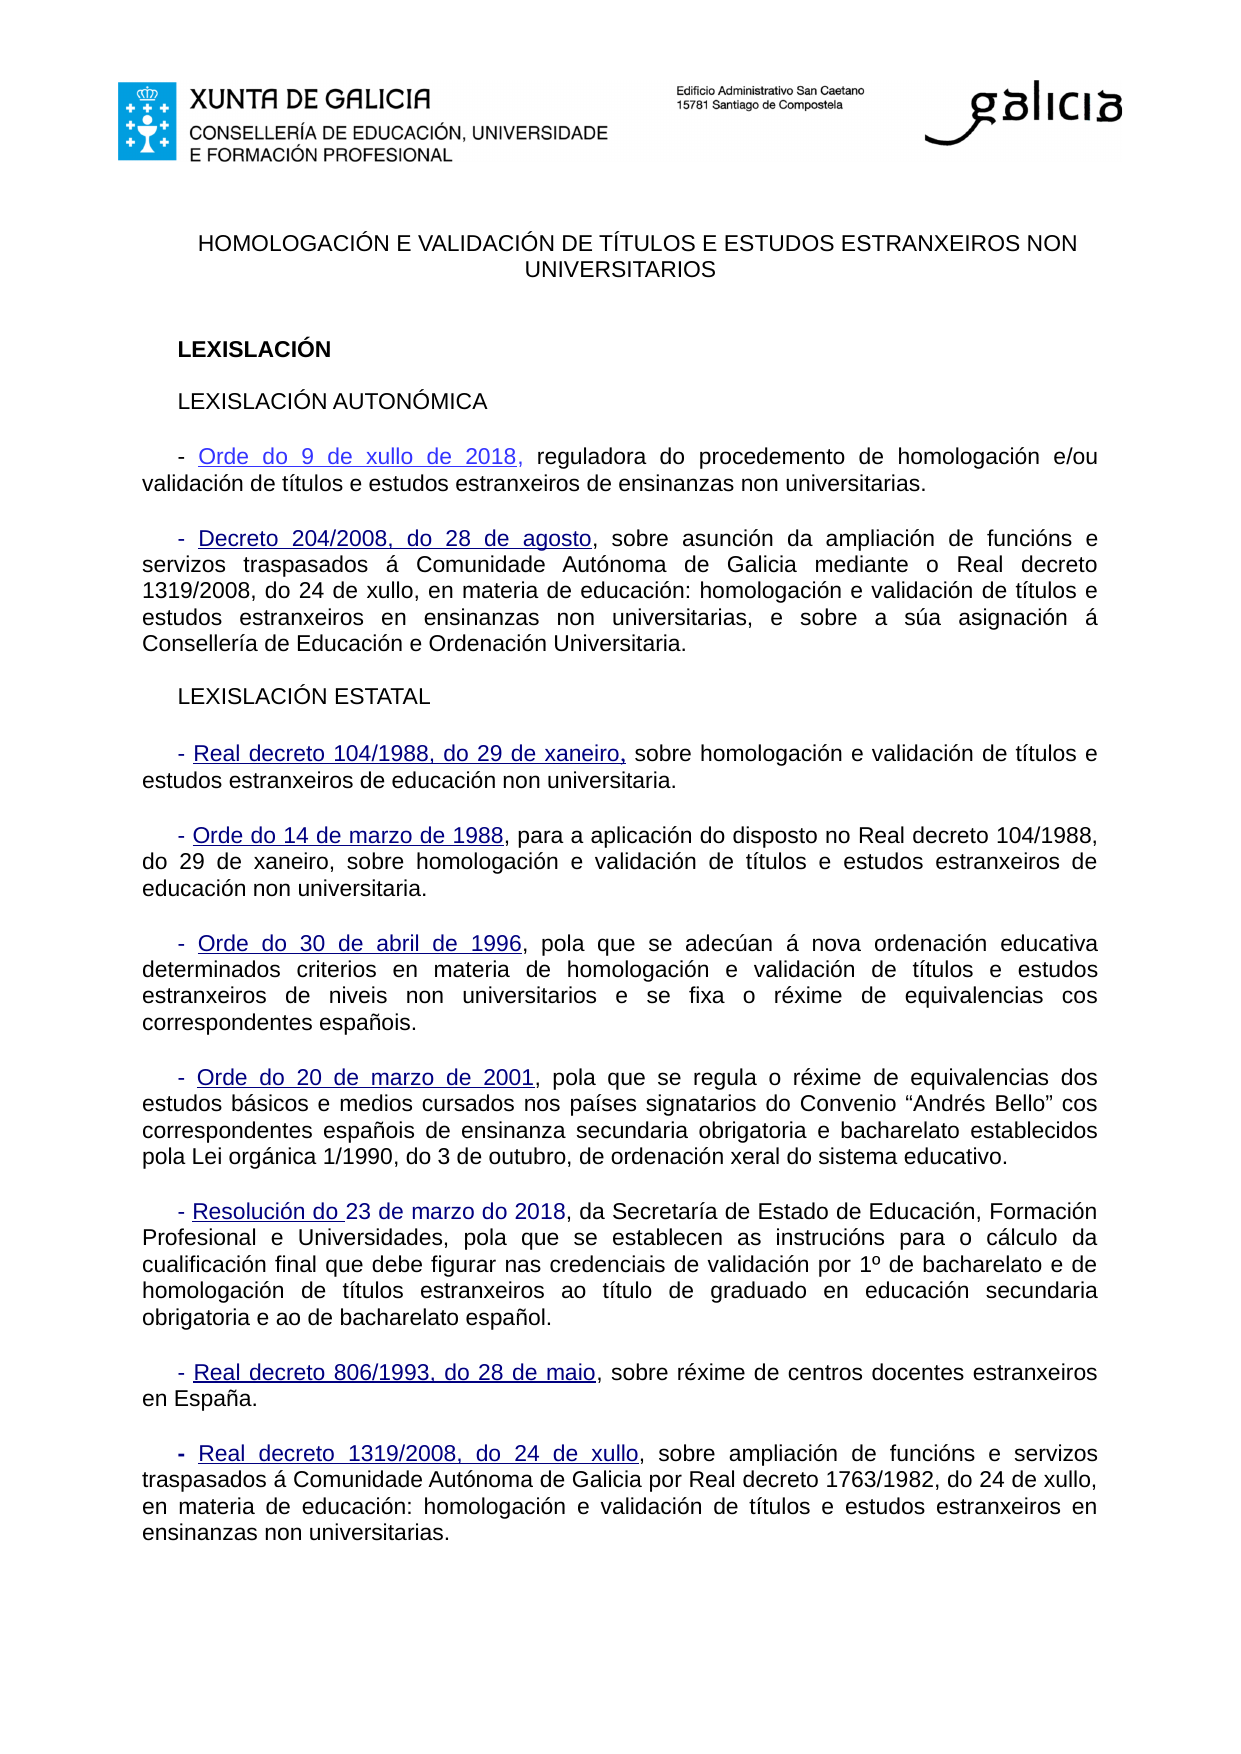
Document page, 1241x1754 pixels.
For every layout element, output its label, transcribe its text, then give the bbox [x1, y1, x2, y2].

picture [127, 121, 134, 129]
text - Orde do 9 de xullo de 2018, reguladora do procedemento de homologación e/ou validación de títulos e estudos estranxeiros de ensinanzas non universitarias. [142, 443, 1098, 496]
text LEXISLACIÓN AUTONÓMICA [142, 388, 1098, 414]
picture [161, 104, 168, 112]
text - Orde do 14 de marzo de 1988, para a aplicación do disposto no Real decreto 104/1988, do 29 de xaneiro, sobre homologación e validación de títulos e estudos estranxeiros de educación non universitaria. [142, 822, 1098, 901]
text - Real decreto 104/1988, do 29 de xaneiro, sobre homologación e validación de títulos e estudos estranxeiros de educación non universitaria. [142, 738, 1098, 793]
picture [138, 115, 156, 152]
text - Orde do 30 de abril de 1996, pola que se adecúan á nova ordenación educativa determinados criterios en materia de homologación e validación de títulos e estudos estranxeiros de niveis non universitarios e se fixa o réxime de equivalencias cos correspondentes españois. [142, 930, 1098, 1035]
text HOMOLOGACIÓN E VALIDACIÓN DE TÍTULOS E ESTUDOS ESTRANXEIROS NON UNIVERSITARIOS [142, 230, 1098, 283]
picture [127, 104, 134, 112]
picture [160, 138, 168, 146]
text - Orde do 20 de marzo de 2001, pola que se regula o réxime de equivalencias dos estudos básicos e medios cursados nos países signatarios do Convenio “Andrés Bello” cos correspondentes españois de ensinanza secundaria obrigatoria e bacharelato establecidos pola Lei orgánica 1/1990, do 3 de outubro, de ordenación xeral do sistema educativo. [142, 1064, 1098, 1169]
text - Real decreto 806/1993, do 28 de maio, sobre réxime de centros docentes estranxeiros en España. [142, 1358, 1098, 1411]
text - Resolución do 23 de marzo do 2018, da Secretaría de Estado de Educación, Formación Profesional e Universidades, pola que se establecen as instrucións para o cálculo da cualificación final que debe figurar nas credenciais de validación por 1º de bacharelato e de homologación de títulos estranxeiros ao título de graduado en educación secundaria obrigatoria e ao de bacharelato español. [142, 1198, 1098, 1330]
picture [118, 80, 1123, 162]
text LEXISLACIÓN ESTATAL [142, 683, 1098, 709]
text LEXISLACIÓN [142, 336, 1098, 362]
text - Decreto 204/2008, do 28 de agosto, sobre asunción da ampliación de funcións e servizos traspasados á Comunidade Autónoma de Galicia mediante o Real decreto 1319/2008, do 24 de xullo, en materia de educación: homologación e validación de títulos e estudos estranxeiros en ensinanzas non universitarias, e sobre a súa asignación á Consellería de Educación e Ordenación Universitaria. [142, 525, 1098, 657]
picture [144, 104, 151, 112]
text - Real decreto 1319/2008, do 24 de xullo, sobre ampliación de funcións e servizos traspasados á Comunidade Autónoma de Galicia por Real decreto 1763/1982, do 24 de xullo, en materia de educación: homologación e validación de títulos e estudos estranxeiros en ensinanzas non universitarias. [142, 1440, 1098, 1545]
picture [127, 138, 134, 146]
picture [160, 121, 168, 129]
